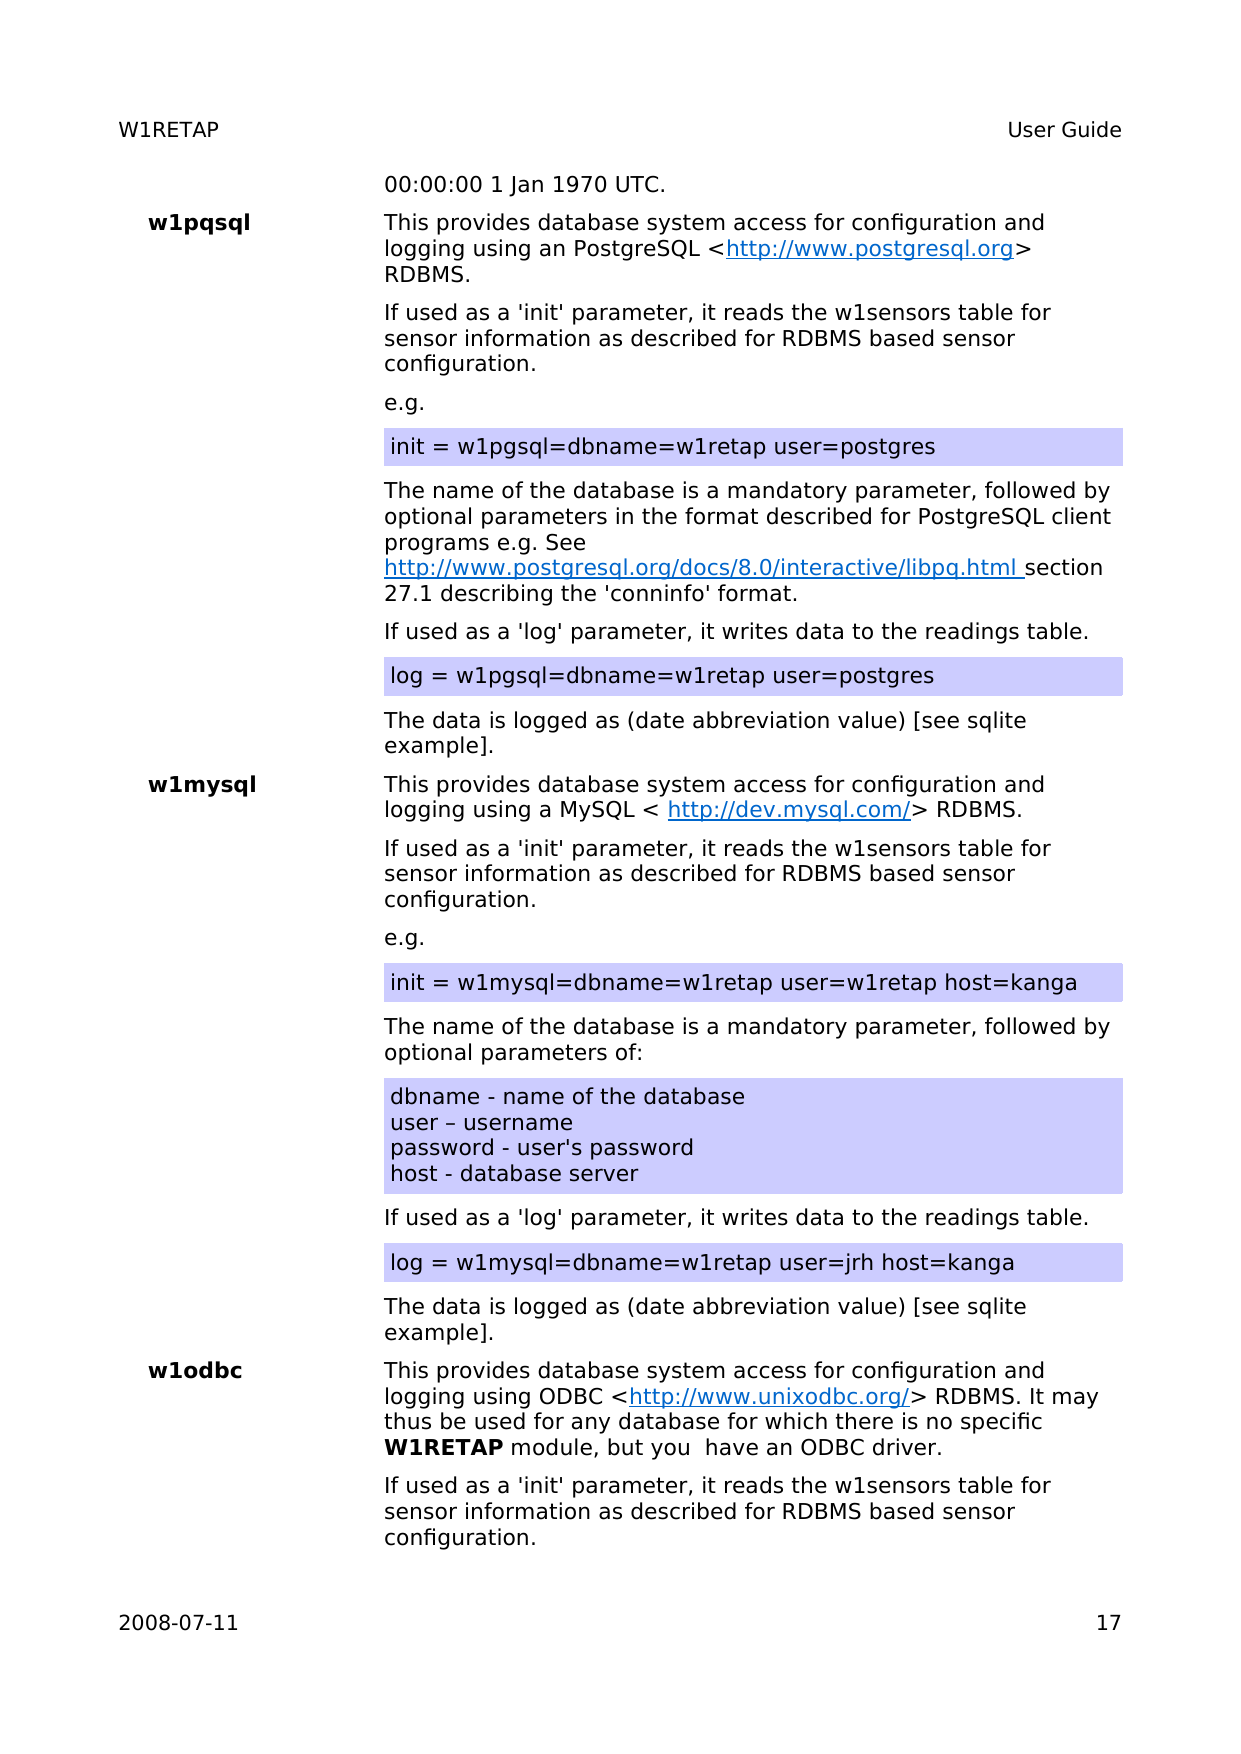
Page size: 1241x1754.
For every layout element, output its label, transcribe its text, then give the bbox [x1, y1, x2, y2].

list The name of the database is a mandatory parameter, followed by optional parameters in the format described for PostgreSQL client programs e.g. See http://www.postgresql.org/docs/8.0/interactive/libpq.html section 27.1 describing the 'conninfo' format. [148, 478, 1122, 607]
list If used as a 'init' parameter, it reads the w1sensors table for sensor information as described for RDBMS based sensor configuration. [148, 1473, 1122, 1550]
list If used as a 'log' parameter, it writes data to the readings table. [148, 1205, 1122, 1231]
text init = w1pgsql=dbname=w1retap user=postgres [385, 429, 1122, 465]
list e.g. [148, 925, 1122, 951]
list The data is logged as (date abbreviation value) [see sqlite example]. [148, 708, 1122, 759]
list e.g. [148, 389, 1122, 415]
text log = w1mysql=dbname=w1retap user=jrh host=kanga [385, 1245, 1122, 1281]
list If used as a 'log' parameter, it writes data to the readings table. [148, 619, 1122, 645]
text log = w1pgsql=dbname=w1retap user=postgres [385, 659, 1122, 695]
list 00:00:00 1 Jan 1970 UTC. [148, 172, 1122, 198]
list w1pqsql This provides database system access for configuration and logging using an PostgreSQL <http://www.postgresql.org> RDBMS. [148, 210, 1122, 287]
text init = w1mysql=dbname=w1retap user=w1retap host=kanga [385, 965, 1122, 1001]
list The name of the database is a mandatory parameter, followed by optional parameters of: [148, 1014, 1122, 1065]
list w1odbc This provides database system access for configuration and logging using ODBC <http://www.unixodbc.org/> RDBMS. It may thus be used for any database for which there is no specific W1RETAP module, but you have an ODBC driver. [148, 1358, 1122, 1461]
text dbname - name of the database user – username password - user's password host - database server [385, 1079, 1122, 1193]
list If used as a 'init' parameter, it reads the w1sensors table for sensor information as described for RDBMS based sensor configuration. [148, 300, 1122, 377]
list If used as a 'init' parameter, it reads the w1sensors table for sensor information as described for RDBMS based sensor configuration. [148, 836, 1122, 913]
list w1mysql This provides database system access for configuration and logging using a MySQL < http://dev.mysql.com/> RDBMS. [148, 772, 1122, 823]
list The data is logged as (date abbreviation value) [see sqlite example]. [148, 1294, 1122, 1345]
